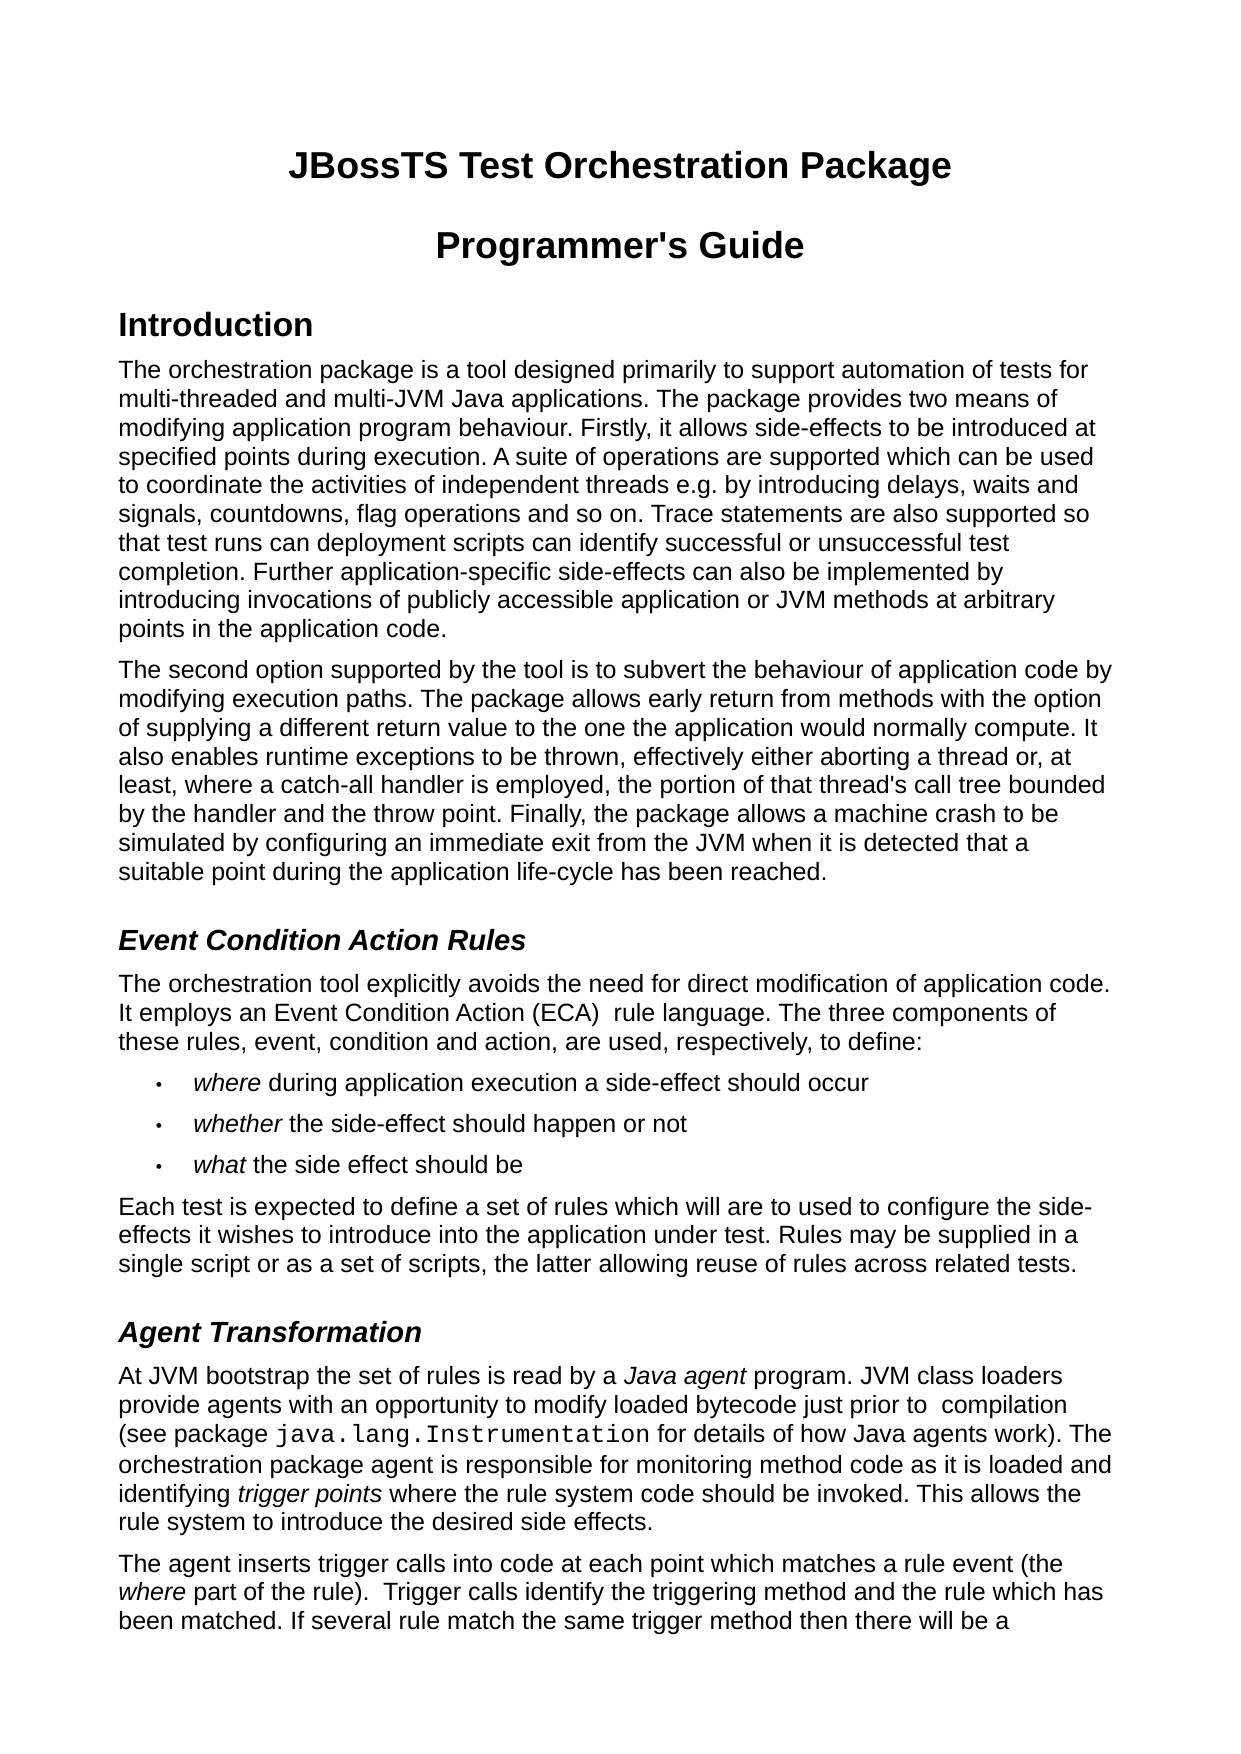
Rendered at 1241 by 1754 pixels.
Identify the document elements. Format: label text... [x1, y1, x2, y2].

list where during application execution a side-effect should occur [156, 1068, 1122, 1097]
list what the side effect should be [156, 1150, 1122, 1179]
text The orchestration tool explicitly avoids the need for direct modification of application code. It employs an Event Condition Action (ECA) rule language. The three components of these rules, event, condition and action, are used, respectively, to define: [118, 969, 1122, 1055]
text Each test is expected to define a set of rules which will are to used to configure the side-effects it wishes to introduce into the application under test. Rules may be supplied in a single script or as a set of scripts, the latter allowing reuse of rules across related tests. [118, 1192, 1122, 1278]
subtitle Introduction [118, 304, 1122, 343]
title JBossTS Test Orchestration Package [118, 143, 1122, 186]
subtitle Agent Transformation [118, 1315, 1122, 1349]
text The orchestration package is a tool designed primarily to support automation of tests for multi-threaded and multi-JVM Java applications. The package provides two means of modifying application program behaviour. Firstly, it allows side-effects to be introduced at specified points during execution. A suite of operations are supported which can be used to coordinate the activities of independent threads e.g. by introducing delays, waits and signals, countdowns, flag operations and so on. Trace statements are also supported so that test runs can deployment scripts can identify successful or unsuccessful test completion. Further application-specific side-effects can also be implemented by introducing invocations of publicly accessible application or JVM methods at arbitrary points in the application code. [118, 356, 1122, 643]
title Programmer's Guide [118, 224, 1122, 267]
text At JVM bootstrap the set of rules is read by a Java agent program. JVM class loaders provide agents with an opportunity to modify loaded bytecode just prior to compilation (see package java.lang.Instrumentation for details of how Java agents work). The orchestration package agent is responsible for monitoring method code as it is loaded and identifying trigger points where the rule system code should be invoked. This allows the rule system to introduce the desired side effects. [118, 1361, 1122, 1536]
text The agent inserts trigger calls into code at each point which matches a rule event (the where part of the rule). Trigger calls identify the triggering method and the rule which has been matched. If several rule match the same trigger method then there will be a [118, 1548, 1122, 1635]
text The second option supported by the tool is to subvert the behaviour of application code by modifying execution paths. The package allows early return from methods with the option of supplying a different return value to the one the application would normally compute. It also enables runtime exceptions to be thrown, effectively either aborting a thread or, at least, where a catch-all handler is employed, the portion of that thread's call tree bounded by the handler and the throw point. Finally, the package allows a machine crash to be simulated by configuring an immediate exit from the JVM when it is detected that a suitable point during the application life-cycle has been reached. [118, 656, 1122, 886]
subtitle Event Condition Action Rules [118, 923, 1122, 957]
list whether the side-effect should happen or not [156, 1109, 1122, 1138]
